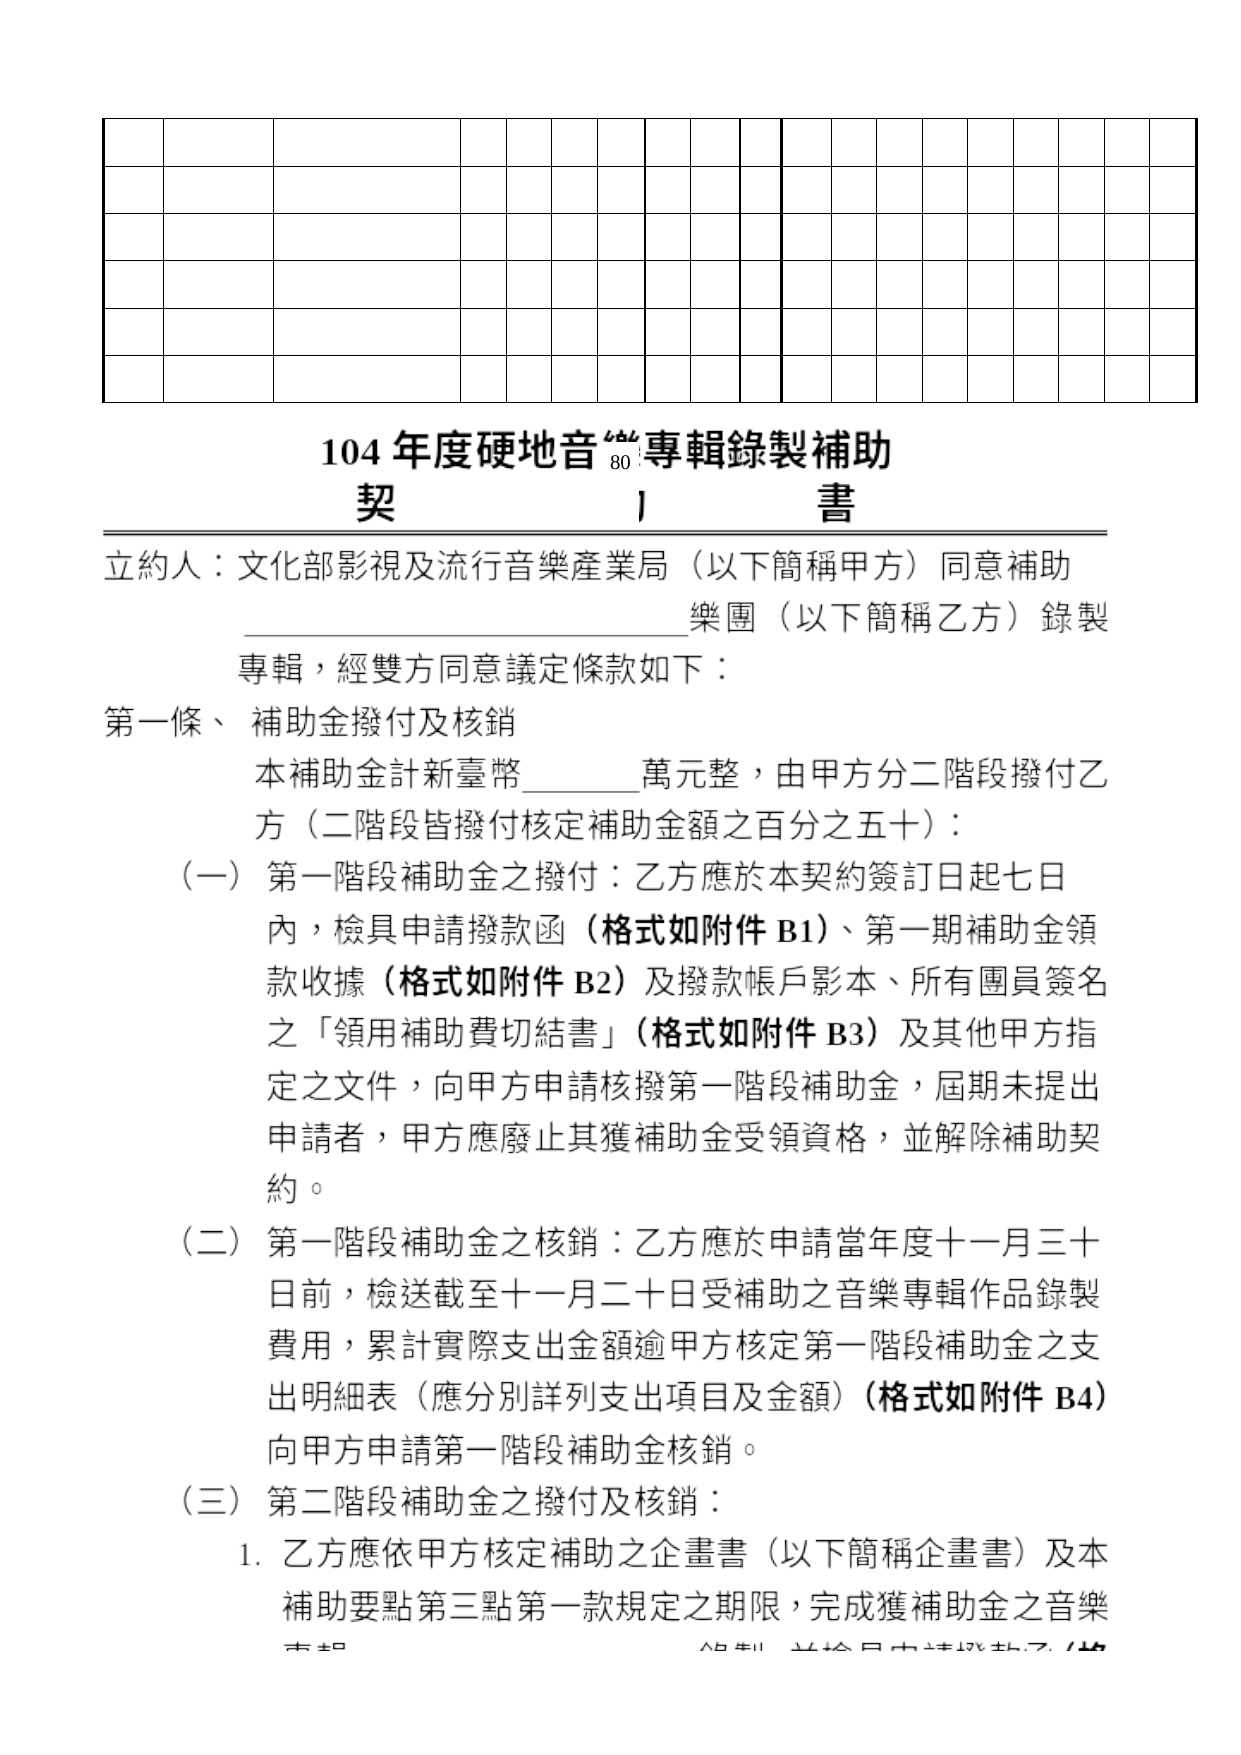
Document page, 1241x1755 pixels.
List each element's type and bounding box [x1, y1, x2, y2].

table_cell [1059, 309, 1104, 355]
table_cell [923, 167, 967, 213]
table_cell [598, 309, 644, 355]
table_cell [646, 356, 690, 402]
table_cell [1150, 261, 1195, 307]
table_cell [1150, 356, 1195, 402]
table_cell [1105, 261, 1149, 307]
table_cell [598, 356, 644, 402]
table_cell [923, 214, 967, 260]
table_cell [832, 167, 876, 213]
table_cell [1014, 119, 1058, 166]
table_cell [105, 167, 163, 213]
table_cell [783, 214, 831, 260]
table_cell [1059, 261, 1104, 307]
table_cell [598, 261, 644, 307]
table_cell [783, 309, 831, 355]
table_cell [877, 119, 922, 166]
table_cell [923, 261, 967, 307]
table_cell [923, 119, 967, 166]
table_cell [1059, 356, 1104, 402]
table_cell [164, 261, 273, 307]
table_cell [877, 167, 922, 213]
table_cell [274, 167, 460, 213]
table_cell [691, 119, 739, 166]
table_cell [274, 356, 460, 402]
table_cell [646, 167, 690, 213]
table_cell [1014, 214, 1058, 260]
table_cell [598, 119, 644, 166]
table_cell [1059, 167, 1104, 213]
table_cell [646, 119, 690, 166]
table_cell [164, 119, 273, 166]
table_cell [1014, 309, 1058, 355]
table_cell [105, 261, 163, 307]
table_cell [691, 309, 739, 355]
table_cell [923, 309, 967, 355]
table_cell [646, 261, 690, 307]
table_cell [164, 309, 273, 355]
table_cell [274, 309, 460, 355]
table_cell [832, 214, 876, 260]
table_cell [507, 261, 551, 307]
table_cell [1105, 214, 1149, 260]
table_cell [691, 261, 739, 307]
table_cell [691, 356, 739, 402]
table_cell [691, 214, 739, 260]
table_cell [646, 214, 690, 260]
table_cell [507, 356, 551, 402]
table_cell [1150, 119, 1195, 166]
table_cell [923, 356, 967, 402]
table_cell [741, 119, 780, 166]
table_cell [741, 309, 780, 355]
table_cell [783, 119, 831, 166]
table_cell [968, 167, 1013, 213]
table_cell [598, 167, 644, 213]
table_cell [1014, 167, 1058, 213]
table_cell [164, 167, 273, 213]
table_cell [832, 261, 876, 307]
table_cell [1105, 167, 1149, 213]
table_cell [552, 214, 597, 260]
table_cell [105, 214, 163, 260]
table_cell [877, 214, 922, 260]
table_cell [877, 356, 922, 402]
table_cell [741, 261, 780, 307]
table_cell [1014, 261, 1058, 307]
table_cell [783, 261, 831, 307]
table_cell [274, 214, 460, 260]
table_cell [461, 167, 506, 213]
table_cell [783, 167, 831, 213]
table_cell [968, 356, 1013, 402]
table_cell [741, 214, 780, 260]
table_cell [274, 119, 460, 166]
table_cell [1150, 309, 1195, 355]
table_cell [507, 309, 551, 355]
table_cell [877, 309, 922, 355]
table_cell [741, 356, 780, 402]
table_cell [164, 356, 273, 402]
table_cell [105, 119, 163, 166]
table_cell [461, 356, 506, 402]
table_cell [274, 261, 460, 307]
table_cell [105, 356, 163, 402]
table_cell [832, 356, 876, 402]
table_cell [1059, 214, 1104, 260]
table_cell [832, 309, 876, 355]
table_cell [1150, 214, 1195, 260]
table_cell [552, 309, 597, 355]
table_cell [691, 167, 739, 213]
table_cell [741, 167, 780, 213]
table_cell [598, 214, 644, 260]
table_cell [552, 356, 597, 402]
table_cell [1105, 119, 1149, 166]
table_cell [164, 214, 273, 260]
table_cell [1150, 167, 1195, 213]
table_cell [507, 167, 551, 213]
table_cell [461, 261, 506, 307]
table_cell [968, 214, 1013, 260]
table_cell [552, 167, 597, 213]
table_cell [646, 309, 690, 355]
table_cell [552, 119, 597, 166]
table_cell [507, 119, 551, 166]
table_cell [552, 261, 597, 307]
table_cell [1014, 356, 1058, 402]
table_cell [105, 309, 163, 355]
table_cell [968, 261, 1013, 307]
table_cell [461, 309, 506, 355]
table_cell [1105, 356, 1149, 402]
table_cell [783, 356, 831, 402]
table_cell [507, 214, 551, 260]
table_cell [461, 119, 506, 166]
table_cell [968, 309, 1013, 355]
table_cell [461, 214, 506, 260]
table_cell [968, 119, 1013, 166]
table_cell [877, 261, 922, 307]
table_cell [1059, 119, 1104, 166]
table_cell [1105, 309, 1149, 355]
table_cell [832, 119, 876, 166]
